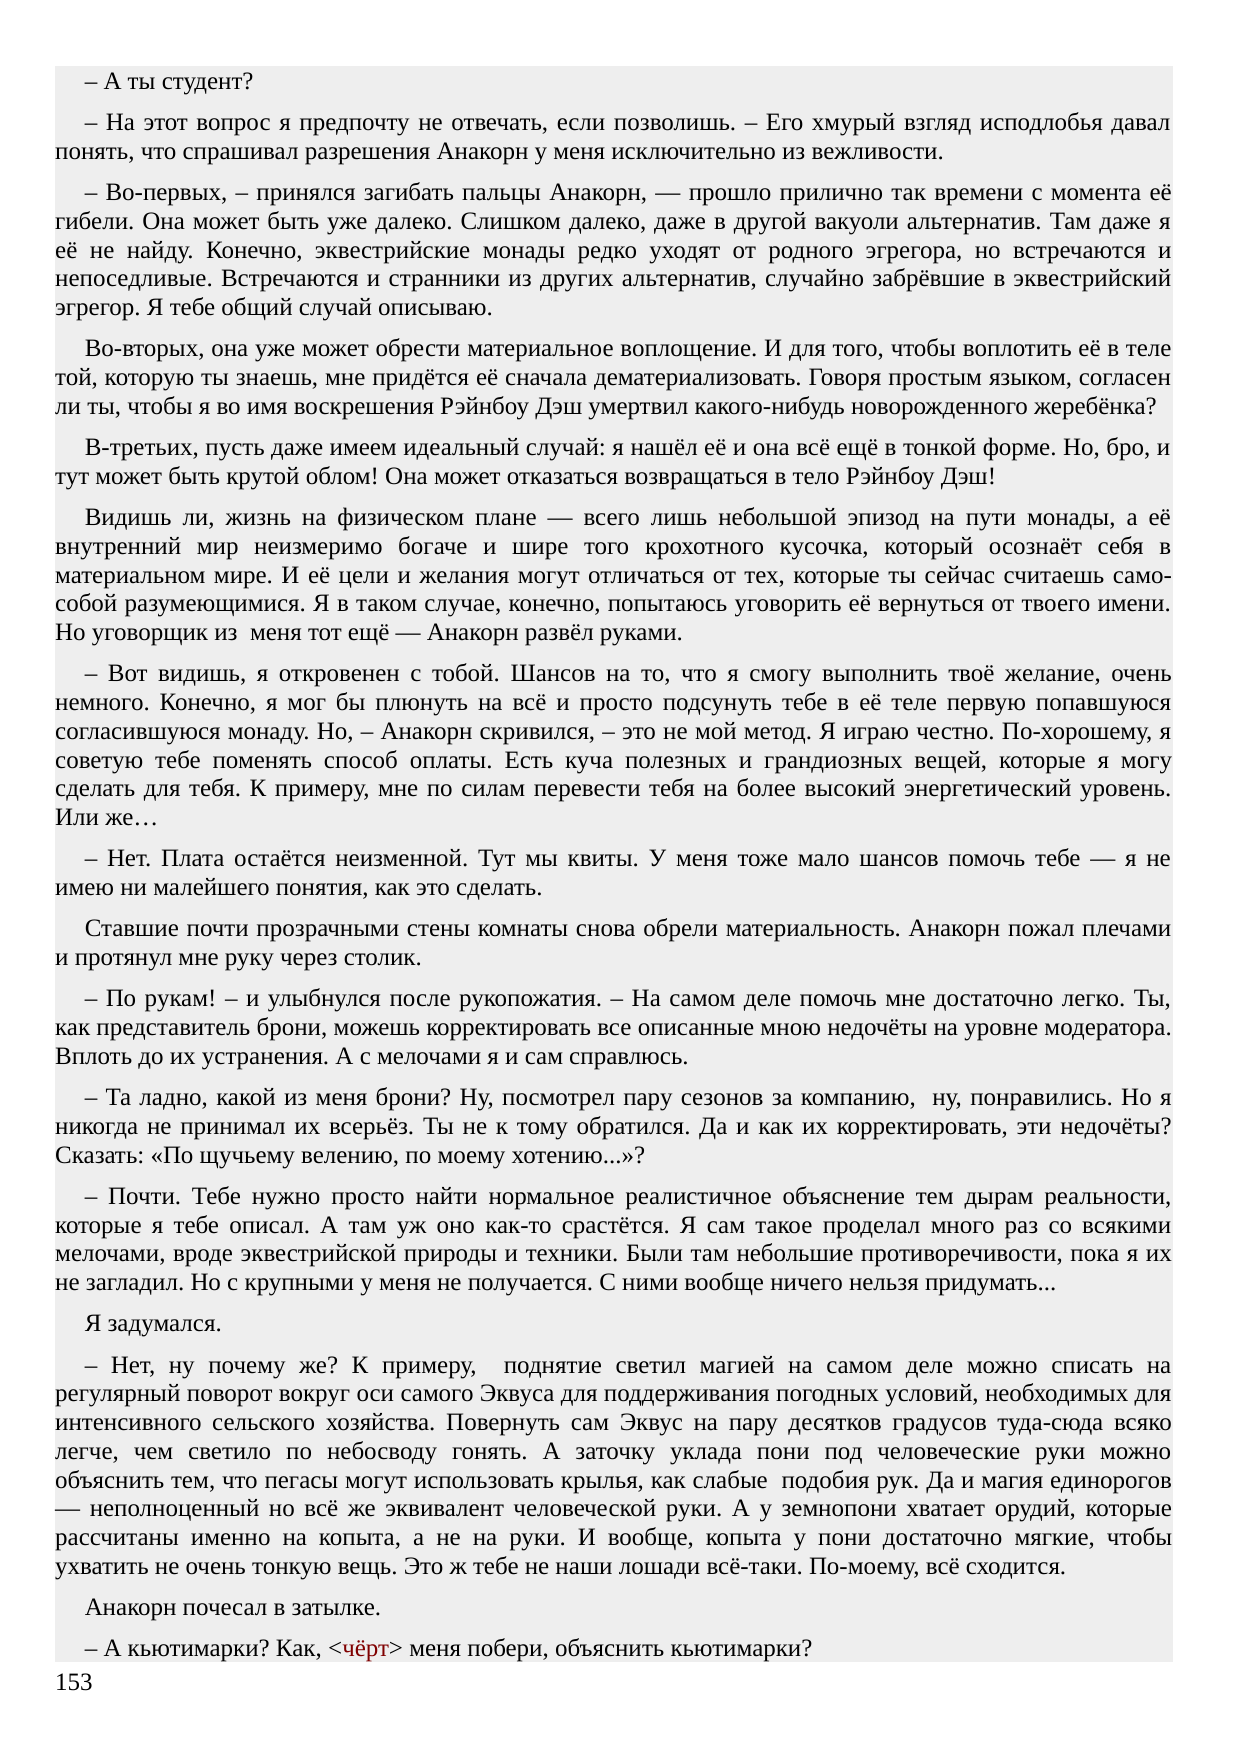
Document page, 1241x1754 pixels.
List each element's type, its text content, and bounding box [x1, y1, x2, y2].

text – На этот вопрос я предпочту не отвечать, если позволишь. – Его хмурый взгляд исподлобья давал понять, что спрашивал разрешения Анакорн у меня исключительно из вежливости. [55, 107, 1173, 165]
text Во-вторых, она уже может обрести материальное воплощение. И для того, чтобы воплотить её в теле той, которую ты знаешь, мне придётся её сначала дематериализовать. Говоря простым языком, согласен ли ты, чтобы я во имя воскрешения Рэйнбоу Дэш умертвил какого-нибудь новорожденного жеребёнка? [55, 333, 1173, 420]
text – Вот видишь, я откровенен с тобой. Шансов на то, что я смогу выполнить твоё желание, очень немного. Конечно, я мог бы плюнуть на всё и просто подсунуть тебе в её теле первую попавшуюся согласившуюся монаду. Но, – Анакорн скривился, – это не мой метод. Я играю честно. По-хорошему, я советую тебе поменять способ оплаты. Есть куча полезных и грандиозных вещей, которые я могу сделать для тебя. К примеру, мне по силам перевести тебя на более высокий энергетический уровень. Или же… [55, 658, 1173, 831]
text Я задумался. [55, 1308, 1173, 1337]
text Анакорн почесал в затылке. [55, 1592, 1173, 1621]
text – Во-первых, – принялся загибать пальцы Анакорн, — прошло прилично так времени с момента её гибели. Она может быть уже далеко. Слишком далеко, даже в другой вакуоли альтернатив. Там даже я её не найду. Конечно, эквестрийские монады редко уходят от родного эгрегора, но встречаются и непоседливые. Встречаются и странники из других альтернатив, случайно забрёвшие в эквестрийский эгрегор. Я тебе общий случай описываю. [55, 177, 1173, 321]
text – Нет. Плата остаётся неизменной. Тут мы квиты. У меня тоже мало шансов помочь тебе — я не имею ни малейшего понятия, как это сделать. [55, 843, 1173, 901]
text Ставшие почти прозрачными стены комнаты снова обрели материальность. Анакорн пожал плечами и протянул мне руку через столик. [55, 913, 1173, 971]
text – Та ладно, какой из меня брони? Ну, посмотрел пару сезонов за компанию, ну, понравились. Но я никогда не принимал их всерьёз. Ты не к тому обратился. Да и как их корректировать, эти недочёты? Сказать: «По щучьему велению, по моему хотению...»? [55, 1082, 1173, 1168]
text Видишь ли, жизнь на физическом плане — всего лишь небольшой эпизод на пути монады, а её внутренний мир неизмеримо богаче и шире того крохотного кусочка, который осознаёт себя в материальном мире. И её цели и желания могут отличаться от тех, которые ты сейчас считаешь само-собой разумеющимися. Я в таком случае, конечно, попытаюсь уговорить её вернуться от твоего имени. Но уговорщик из меня тот ещё — Анакорн развёл руками. [55, 502, 1173, 646]
text – По рукам! – и улыбнулся после рукопожатия. – На самом деле помочь мне достаточно легко. Ты, как представитель брони, можешь корректировать все описанные мною недочёты на уровне модератора. Вплоть до их устранения. А с мелочами я и сам справлюсь. [55, 983, 1173, 1070]
text – Нет, ну почему же? К примеру, поднятие светил магией на самом деле можно списать на регулярный поворот вокруг оси самого Эквуса для поддерживания погодных условий, необходимых для интенсивного сельского хозяйства. Повернуть сам Эквус на пару десятков градусов туда-сюда всяко легче, чем светило по небосводу гонять. А заточку уклада пони под человеческие руки можно объяснить тем, что пегасы могут использовать крылья, как слабые подобия рук. Да и магия единорогов — неполноценный но всё же эквивалент человеческой руки. А у земнопони хватает орудий, которые рассчитаны именно на копыта, а не на руки. И вообще, копыта у пони достаточно мягкие, чтобы ухватить не очень тонкую вещь. Это ж тебе не наши лошади всё-таки. По-моему, всё сходится. [55, 1350, 1173, 1580]
text – А кьютимарки? Как, <чёрт> меня побери, объяснить кьютимарки? [55, 1633, 1173, 1662]
text – А ты студент? [55, 66, 1173, 95]
text В-третьих, пусть даже имеем идеальный случай: я нашёл её и она всё ещё в тонкой форме. Но, бро, и тут может быть крутой облом! Она может отказаться возвращаться в тело Рэйнбоу Дэш! [55, 432, 1173, 490]
text – Почти. Тебе нужно просто найти нормальное реалистичное объяснение тем дырам реальности, которые я тебе описал. А там уж оно как-то срастётся. Я сам такое проделал много раз со всякими мелочами, вроде эквестрийской природы и техники. Были там небольшие противоречивости, пока я их не загладил. Но с крупными у меня не получается. С ними вообще ничего нельзя придумать... [55, 1181, 1173, 1296]
